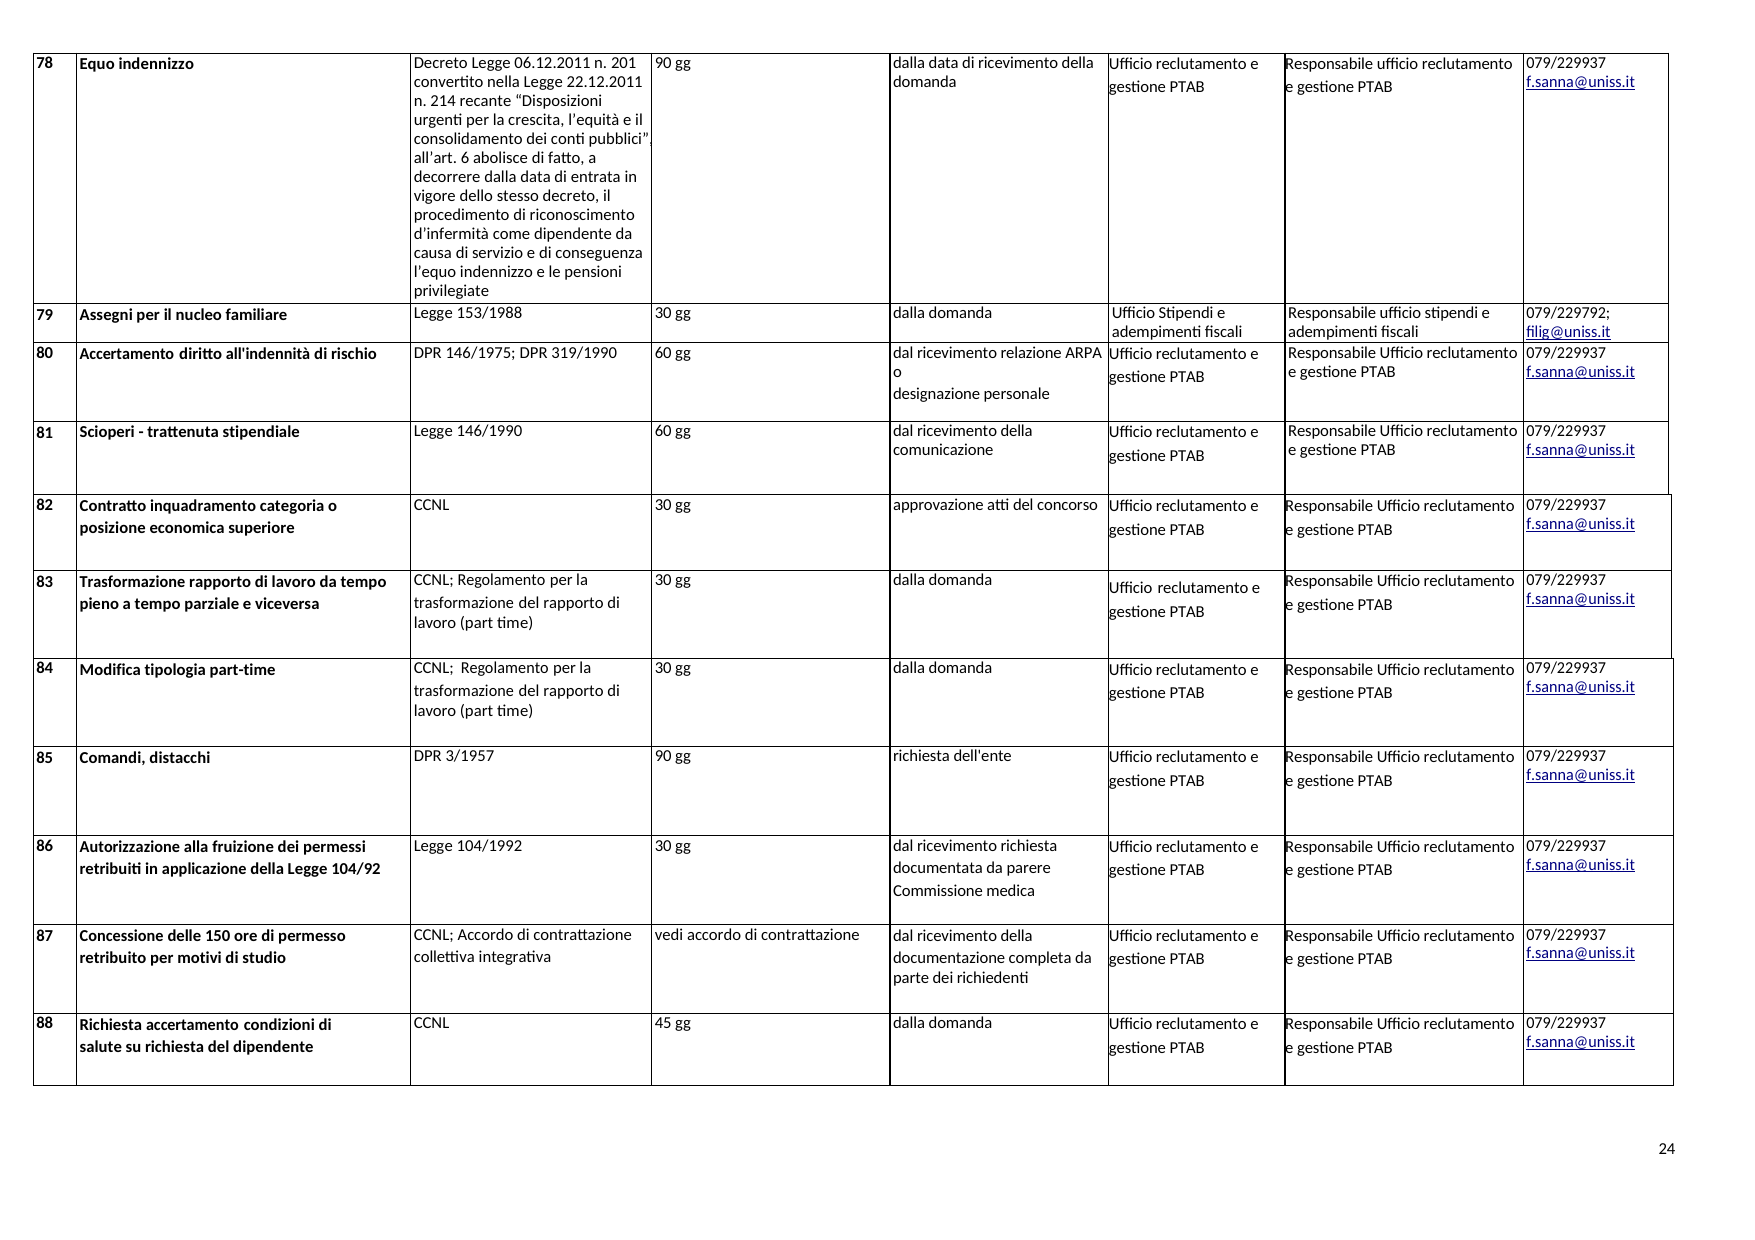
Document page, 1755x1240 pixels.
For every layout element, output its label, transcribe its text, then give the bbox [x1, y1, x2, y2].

table_cell 079/229937 f.sanna@uniss.it [1524, 422, 1668, 494]
table_cell 079/229937 f.sanna@uniss.it [1524, 836, 1673, 924]
table_cell dalla domanda [891, 571, 1108, 658]
table_cell Legge 153/1988 [411, 304, 651, 342]
table_cell 079/229937 f.sanna@uniss.it [1524, 925, 1673, 1013]
table_cell Responsabile Ufficio reclutamento e gestione PTAB [1286, 495, 1523, 570]
table_cell 90 gg [652, 54, 889, 303]
table_cell 30 gg [652, 659, 889, 746]
table_cell richiesta dell'ente [891, 747, 1108, 835]
table_cell Ufficio reclutamento e gestione PTAB [1109, 1014, 1284, 1085]
table_cell 83 [34, 571, 76, 658]
table_cell Concessione delle 150 ore di permesso retribuito per motivi di studio [77, 925, 410, 1013]
table_cell Responsabile Ufficio reclutamento e gestione PTAB [1286, 659, 1523, 746]
table_cell CCNL; Accordo di contrattazione collettiva integrativa [411, 925, 651, 1013]
table_cell dal ricevimento della comunicazione [891, 422, 1108, 494]
table_cell 84 [34, 659, 76, 746]
table_cell Ufficio reclutamento e gestione PTAB [1109, 747, 1284, 835]
table_cell 30 gg [652, 304, 889, 342]
table_cell approvazione atti del concorso [891, 495, 1108, 570]
table_cell dalla domanda [891, 304, 1108, 342]
table_cell 86 [34, 836, 76, 924]
table_cell Ufficio reclutamento e gestione PTAB [1109, 836, 1284, 924]
table_cell 079/229937 f.sanna@uniss.it [1524, 659, 1673, 746]
table_cell Responsabile ufficio reclutamento e gestione PTAB [1286, 54, 1523, 303]
table_cell CCNL [411, 495, 651, 570]
table_cell Accertamento diritto all'indennità di rischio [77, 343, 410, 421]
table_cell Responsabile Ufficio reclutamento e gestione PTAB [1286, 747, 1523, 835]
table_cell 079/229937 f.sanna@uniss.it [1524, 747, 1673, 835]
table_cell Responsabile Ufficio reclutamento e gestione PTAB [1286, 836, 1523, 924]
table_cell Contratto inquadramento categoria o posizione economica superiore [77, 495, 410, 570]
table_cell Ufficio reclutamento e gestione PTAB [1109, 495, 1284, 570]
table_cell 85 [34, 747, 76, 835]
table_cell 88 [34, 1014, 76, 1085]
table_cell DPR 146/1975; DPR 319/1990 [411, 343, 651, 421]
table_cell Ufficio reclutamento e gestione PTAB [1109, 54, 1284, 303]
table_cell 82 [34, 495, 76, 570]
table_cell 87 [34, 925, 76, 1013]
table_cell 45 gg [652, 1014, 889, 1085]
table_cell Responsabile Ufficio reclutamento e gestione PTAB [1286, 422, 1523, 494]
table_cell 81 [34, 422, 76, 494]
table_cell dal ricevimento della documentazione completa da parte dei richiedenti [891, 925, 1108, 1013]
table_cell vedi accordo di contrattazione [652, 925, 889, 1013]
table_cell CCNL; Regolamento per la trasformazione del rapporto di lavoro (part time) [411, 571, 651, 658]
table_cell Legge 146/1990 [411, 422, 651, 494]
table_cell Legge 104/1992 [411, 836, 651, 924]
table_cell Comandi, distacchi [77, 747, 410, 835]
table_cell Ufficio reclutamento e gestione PTAB [1109, 422, 1284, 494]
table_cell 079/229937 f.sanna@uniss.it [1524, 571, 1671, 658]
table_cell 78 [34, 54, 76, 303]
table_cell 30 gg [652, 495, 889, 570]
table_cell CCNL [411, 1014, 651, 1085]
table_cell Scioperi - trattenuta stipendiale [77, 422, 410, 494]
table_cell dal ricevimento relazione ARPA o designazione personale [891, 343, 1108, 421]
table_cell DPR 3/1957 [411, 747, 651, 835]
table_cell 80 [34, 343, 76, 421]
table_cell 60 gg [652, 343, 889, 421]
table_cell Equo indennizzo [77, 54, 410, 303]
table_cell Ufficio reclutamento e gestione PTAB [1109, 571, 1284, 658]
table_cell Responsabile ufficio stipendi e adempimenti fiscali [1286, 304, 1523, 342]
table_cell dal ricevimento richiesta documentata da parere Commissione medica [891, 836, 1108, 924]
table_cell 79 [34, 304, 76, 342]
table_cell CCNL; Regolamento per la trasformazione del rapporto di lavoro (part time) [411, 659, 651, 746]
table_cell 079/229937 f.sanna@uniss.it [1524, 1014, 1673, 1085]
table_cell dalla domanda [891, 1014, 1108, 1085]
table_cell Assegni per il nucleo familiare [77, 304, 410, 342]
table_cell Ufficio reclutamento e gestione PTAB [1109, 343, 1284, 421]
table_cell Richiesta accertamento condizioni di salute su richiesta del dipendente [77, 1014, 410, 1085]
table_cell Responsabile Ufficio reclutamento e gestione PTAB [1286, 925, 1523, 1013]
table_cell Responsabile Ufficio reclutamento e gestione PTAB [1286, 1014, 1523, 1085]
table_cell Ufficio Stipendi e adempimenti fiscali [1109, 304, 1284, 342]
table_cell Modifica tipologia part-time [77, 659, 410, 746]
table_cell 079/229937 f.sanna@uniss.it [1524, 343, 1668, 421]
table_cell 079/229937 f.sanna@uniss.it [1524, 495, 1671, 570]
table_cell Responsabile Ufficio reclutamento e gestione PTAB [1286, 343, 1523, 421]
table_cell 60 gg [652, 422, 889, 494]
table_cell Ufficio reclutamento e gestione PTAB [1109, 659, 1284, 746]
table_cell Ufficio reclutamento e gestione PTAB [1109, 925, 1284, 1013]
table_cell 90 gg [652, 747, 889, 835]
table_cell 30 gg [652, 836, 889, 924]
table_cell 079/229792; filig@uniss.it [1524, 304, 1668, 342]
table_cell Decreto Legge 06.12.2011 n. 201 convertito nella Legge 22.12.2011 n. 214 recante “Disposizioni urgenti per la crescita, l’equità e il consolidamento dei conti pubblici”, all’art. 6 abolisce di fatto, a decorrere dalla data di entrata in vigore dello stesso decreto, il procedimento di riconoscimento d’infermità come dipendente da causa di servizio e di conseguenza l’equo indennizzo e le pensioni privilegiate [411, 54, 651, 303]
table_cell 079/229937 f.sanna@uniss.it [1524, 54, 1668, 303]
table_cell Autorizzazione alla fruizione dei permessi retribuiti in applicazione della Legge 104/92 [77, 836, 410, 924]
table_cell dalla domanda [891, 659, 1108, 746]
table_cell Responsabile Ufficio reclutamento e gestione PTAB [1286, 571, 1523, 658]
table_cell 30 gg [652, 571, 889, 658]
table_cell dalla data di ricevimento della domanda [891, 54, 1108, 303]
table_cell Trasformazione rapporto di lavoro da tempo pieno a tempo parziale e viceversa [77, 571, 410, 658]
